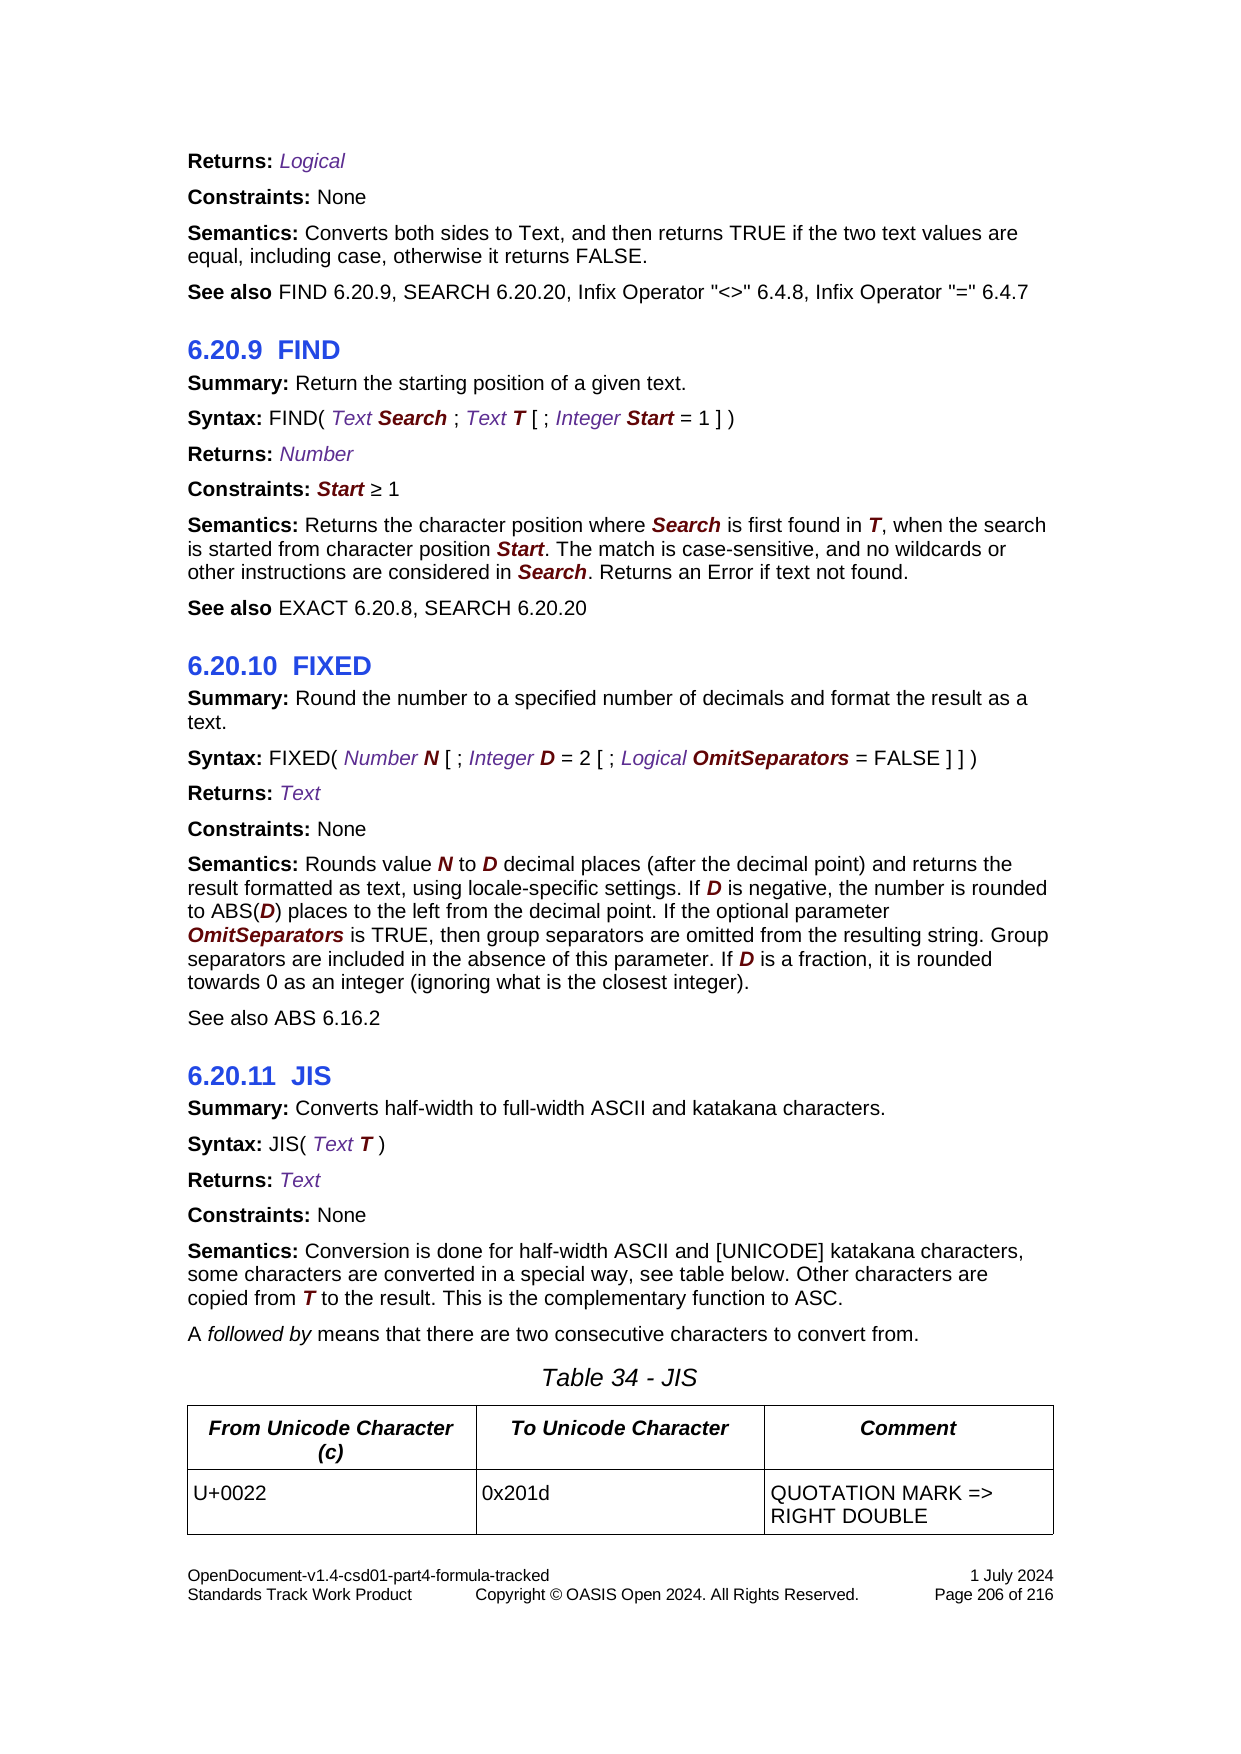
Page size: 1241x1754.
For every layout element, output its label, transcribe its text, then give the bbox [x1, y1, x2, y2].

text Semantics: Converts both sides to Text, and then returns TRUE if the two text values are equal, including case, otherwise it returns FALSE. [187, 221, 1053, 268]
text Syntax: FIND( Text Search ; Text T [ ; Integer Start = 1 ] ) [187, 407, 1053, 430]
text See also EXACT 6.20.8, SEARCH 6.20.20 [187, 596, 1053, 620]
text Returns: Number [187, 442, 1053, 466]
text Returns: Text [187, 1168, 1053, 1192]
text Constraints: None [187, 1204, 1053, 1227]
text Syntax: FIXED( Number N [ ; Integer D = 2 [ ; Logical OmitSeparators = FALSE ] ] ) [187, 746, 1053, 769]
table_cell QUOTATION MARK => RIGHT DOUBLE [765, 1470, 1053, 1534]
text Table 34 - JIS [187, 1364, 1053, 1392]
text Constraints: None [187, 817, 1053, 841]
text See also ABS 6.16.2 [187, 1006, 1053, 1030]
table_header From Unicode Character (c) [188, 1406, 476, 1469]
text See also FIND 6.20.9, SEARCH 6.20.20, Infix Operator "<>" 6.4.8, Infix Operator "=" 6.4.7 [187, 280, 1053, 304]
table_cell U+0022 [188, 1470, 476, 1534]
text Returns: Text [187, 782, 1053, 805]
table_cell 0x201d [477, 1470, 764, 1534]
subtitle FIXED [187, 651, 1053, 681]
text Summary: Round the number to a specified number of decimals and format the result as a text. [187, 687, 1053, 734]
table_header To Unicode Character [477, 1406, 764, 1469]
table_header Comment [765, 1406, 1053, 1469]
text Summary: Return the starting position of a given text. [187, 371, 1053, 394]
text Summary: Converts half-width to full-width ASCII and katakana characters. [187, 1097, 1053, 1120]
text Semantics: Returns the character position where Search is first found in T, when the search is started from character position Start. The match is case-sensitive, and no wildcards or other instructions are considered in Search. Returns an Error if text not found. [187, 513, 1053, 584]
text Semantics: Conversion is done for half-width ASCII and [UNICODE] katakana characters, some characters are converted in a special way, see table below. Other characters are copied from T to the result. This is the complementary function to ASC. [187, 1239, 1053, 1310]
subtitle JIS [187, 1061, 1053, 1091]
text Syntax: JIS( Text T ) [187, 1132, 1053, 1156]
subtitle FIND [187, 335, 1053, 365]
text Constraints: Start ≥ 1 [187, 478, 1053, 501]
text Returns: Logical [187, 150, 1053, 173]
text Semantics: Rounds value N to D decimal places (after the decimal point) and returns the result formatted as text, using locale-specific settings. If D is negative, the number is rounded to ABS(D) places to the left from the decimal point. If the optional parameter OmitSeparators is TRUE, then group separators are omitted from the resulting string. Group separators are included in the absence of this parameter. If D is a fraction, it is rounded towards 0 as an integer (ignoring what is the closest integer). [187, 853, 1053, 994]
text Constraints: None [187, 186, 1053, 209]
text A followed by means that there are two consecutive characters to convert from. [187, 1322, 1053, 1346]
